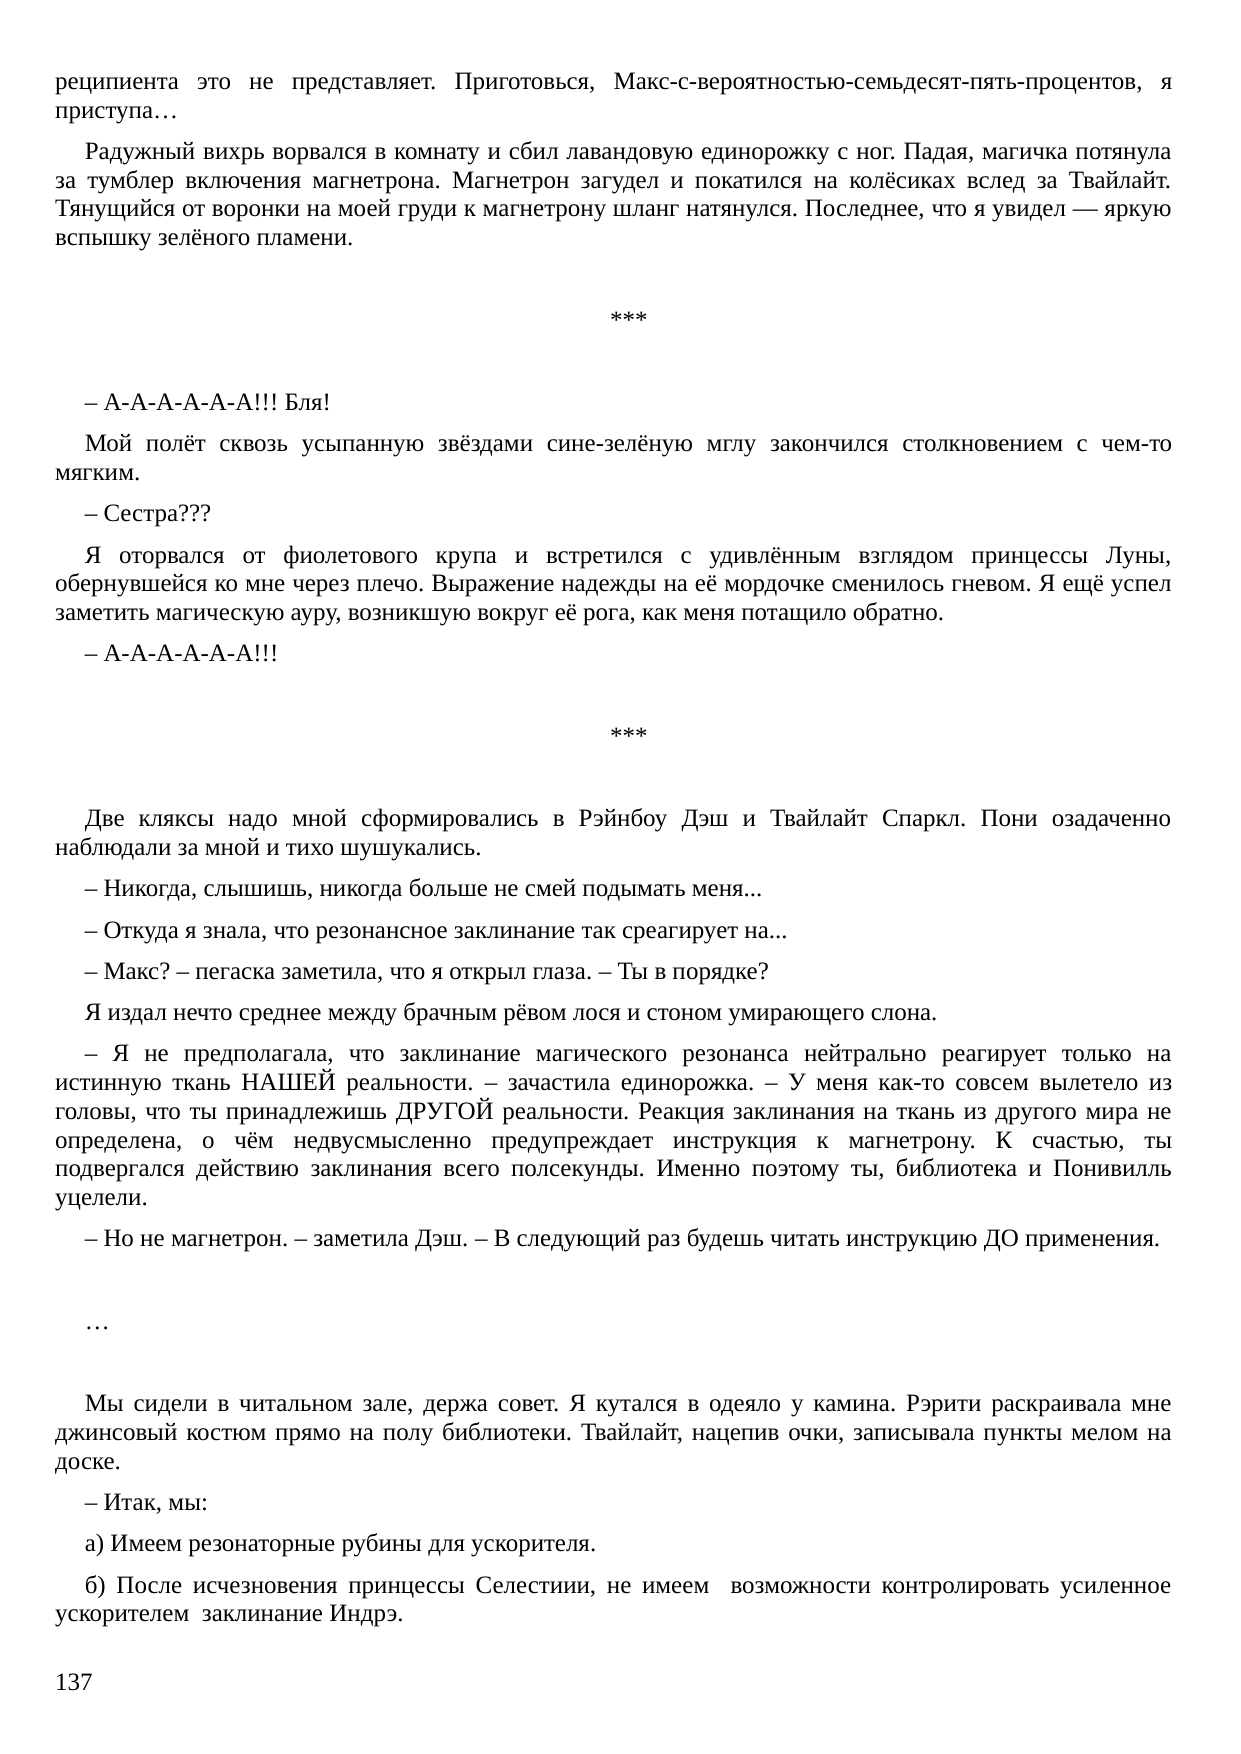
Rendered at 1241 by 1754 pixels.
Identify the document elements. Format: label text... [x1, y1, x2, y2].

text *** [55, 305, 1173, 333]
text Радужный вихрь ворвался в комнату и сбил лавандовую единорожку с ног. Падая, магичка потянула за тумблер включения магнетрона. Магнетрон загудел и покатился на колёсиках вслед за Твайлайт. Тянущийся от воронки на моей груди к магнетрону шланг натянулся. Последнее, что я увидел — яркую вспышку зелёного пламени. [55, 136, 1173, 251]
text – Никогда, слышишь, никогда больше не смей подымать меня... [55, 873, 1173, 902]
text – А-А-А-А-А-А!!! [55, 638, 1173, 667]
text Мы сидели в читальном зале, держа совет. Я кутался в одеяло у камина. Рэрити раскраивала мне джинсовый костюм прямо на полу библиотеки. Твайлайт, нацепив очки, записывала пункты мелом на доске. [55, 1388, 1173, 1475]
text б) После исчезновения принцессы Селестиии, не имеем возможности контролировать усиленное ускорителем заклинание Индрэ. [55, 1570, 1173, 1627]
text реципиента это не представляет. Приготовься, Макс-с-вероятностью-семьдесят-пять-процентов, я приступа… [55, 66, 1173, 123]
text – Но не магнетрон. – заметила Дэш. – В следующий раз будешь читать инструкцию ДО применения. [55, 1223, 1173, 1252]
text … [55, 1306, 1173, 1335]
text а) Имеем резонаторные рубины для ускорителя. [55, 1528, 1173, 1557]
text Я оторвался от фиолетового крупа и встретился с удивлённым взглядом принцессы Луны, обернувшейся ко мне через плечо. Выражение надежды на её мордочке сменилось гневом. Я ещё успел заметить магическую ауру, возникшую вокруг её рога, как меня потащило обратно. [55, 540, 1173, 626]
text – Сестра??? [55, 498, 1173, 527]
text Две кляксы надо мной сформировались в Рэйнбоу Дэш и Твайлайт Спаркл. Пони озадаченно наблюдали за мной и тихо шушукались. [55, 803, 1173, 861]
text Я издал нечто среднее между брачным рёвом лося и стоном умирающего слона. [55, 997, 1173, 1026]
text – Макс? – пегаска заметила, что я открыл глаза. – Ты в порядке? [55, 956, 1173, 985]
text *** [55, 721, 1173, 750]
text – Откуда я знала, что резонансное заклинание так среагирует на... [55, 915, 1173, 943]
text – Я не предполагала, что заклинание магического резонанса нейтрально реагирует только на истинную ткань НАШЕЙ реальности. – зачастила единорожка. – У меня как-то совсем вылетело из головы, что ты принадлежишь ДРУГОЙ реальности. Реакция заклинания на ткань из другого мира не определена, о чём недвусмысленно предупреждает инструкция к магнетрону. К счастью, ты подвергался действию заклинания всего полсекунды. Именно поэтому ты, библиотека и Понивилль уцелели. [55, 1038, 1173, 1211]
text Мой полёт сквозь усыпанную звёздами сине-зелёную мглу закончился столкновением с чем-то мягким. [55, 428, 1173, 486]
text – Итак, мы: [55, 1487, 1173, 1516]
text – А-А-А-А-А-А!!! Бля! [55, 387, 1173, 416]
